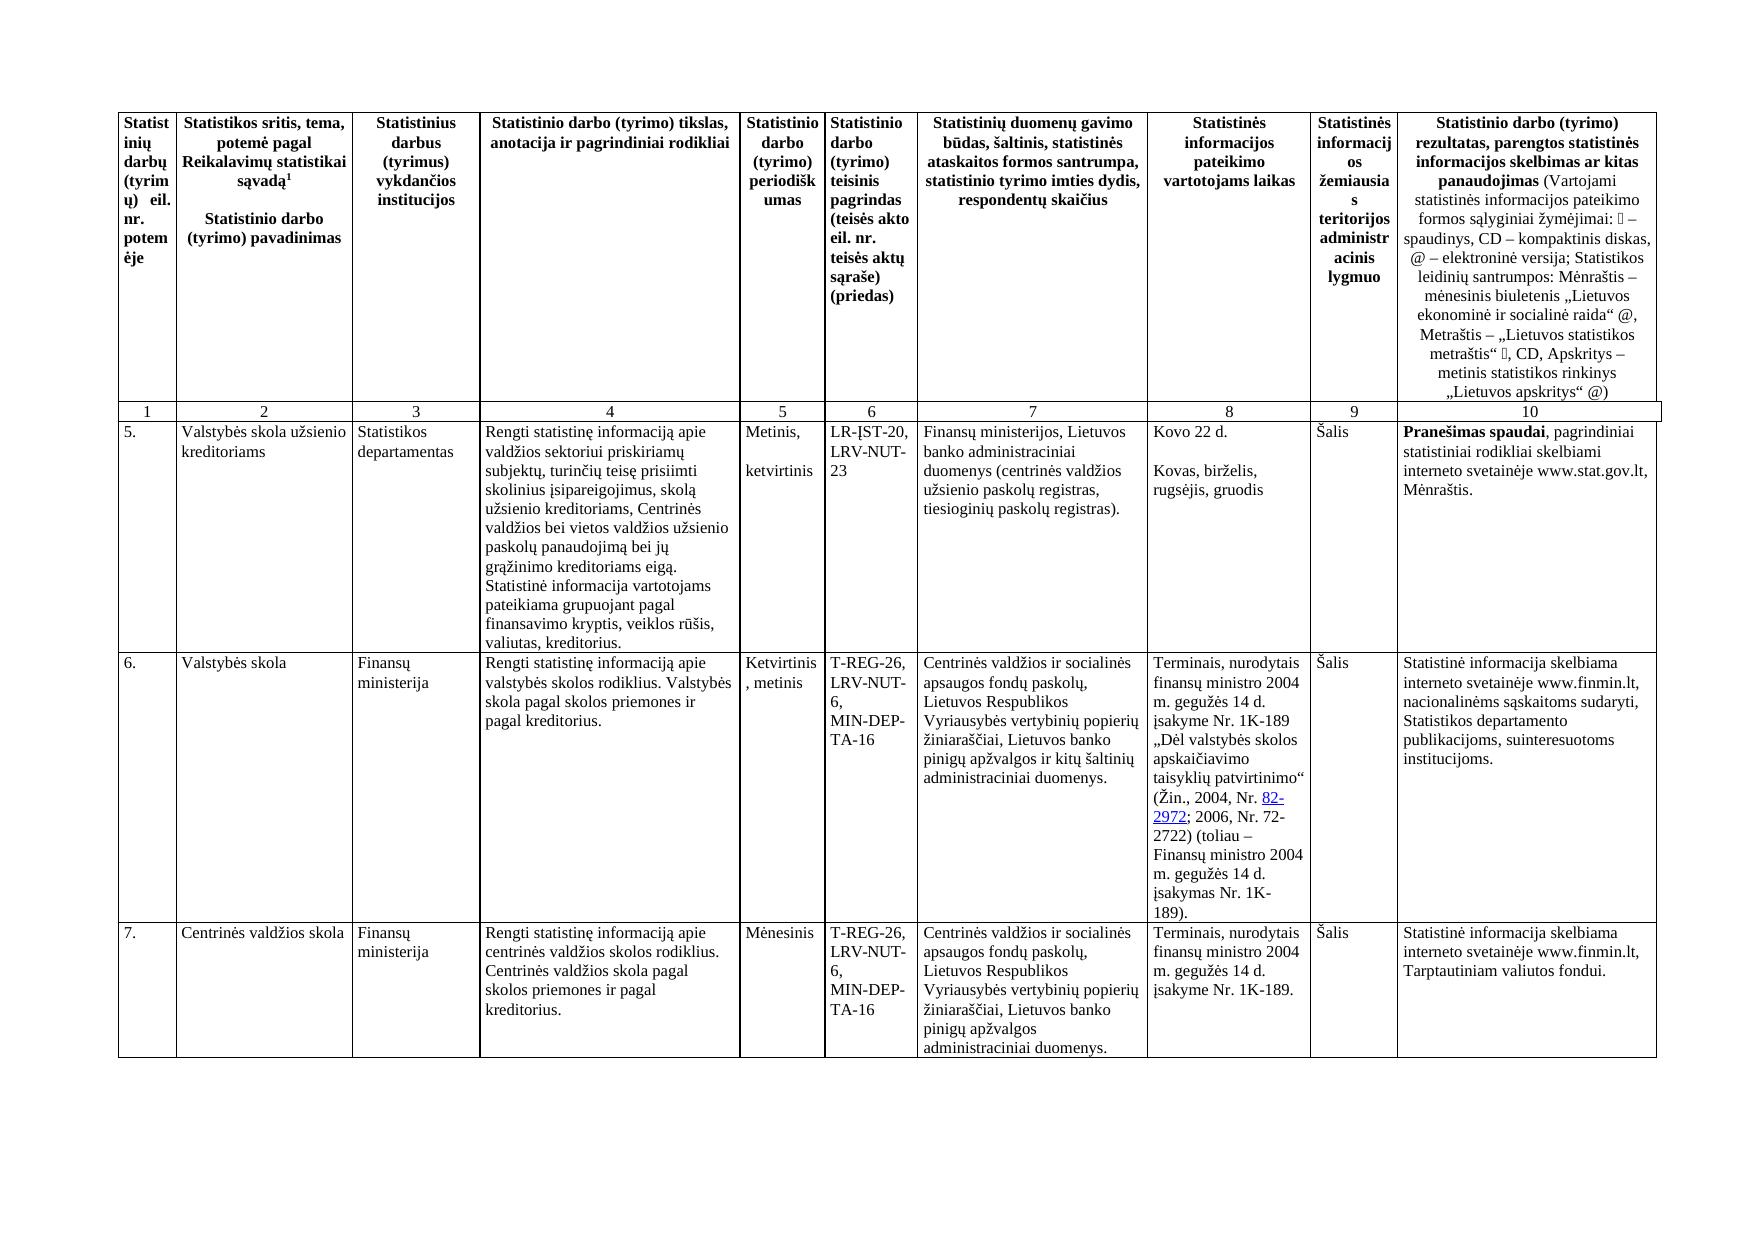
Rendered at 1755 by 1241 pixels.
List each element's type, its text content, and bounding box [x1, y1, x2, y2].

table_cell Terminais, nurodytais finansų ministro 2004 m. gegužės 14 d. įsakyme Nr. 1K-189. [1148, 923, 1310, 1057]
table_cell Šalis [1311, 422, 1397, 652]
table_cell Šalis [1311, 923, 1397, 1057]
table_cell Pranešimas spaudai, pagrindiniai statistiniai rodikliai skelbiami interneto svetainėje www.stat.gov.lt, Mėnraštis. [1398, 422, 1656, 652]
table_cell Statistinė informacija skelbiama interneto svetainėje www.finmin.lt, nacionalinėms sąskaitoms sudaryti, Statistikos departamento publikacijoms, suinteresuotoms institucijoms. [1398, 653, 1656, 922]
table_header Statistinės informacijos pateikimo vartotojams laikas [1148, 113, 1310, 401]
table_cell Statistikos departamentas [353, 422, 479, 652]
table_cell 1 [119, 402, 176, 421]
table_cell 5. [119, 422, 176, 652]
table_cell Kovo 22 d. Kovas, birželis, rugsėjis, gruodis [1148, 422, 1310, 652]
table_cell [1657, 422, 1662, 652]
table_cell 10 [1398, 402, 1661, 421]
table_cell Metinis, ketvirtinis [741, 422, 824, 652]
table_header Statistinės informacijos žemiausias teritorijos administracinis lygmuo [1311, 113, 1397, 401]
table_cell Šalis [1311, 653, 1397, 922]
table_header Statistikos sritis, tema, potemė pagal Reikalavimų statistikai sąvadą1 Statistinio darbo (tyrimo) pavadinimas [177, 113, 352, 401]
table_cell Ketvirtinis, metinis [741, 653, 824, 922]
table_cell 6 [826, 402, 917, 421]
table_cell 9 [1311, 402, 1397, 421]
table_cell Mėnesinis [741, 923, 824, 1057]
table_cell Finansų ministerija [353, 923, 479, 1057]
table_cell Rengti statistinę informaciją apie valstybės skolos rodiklius. Valstybės skola pagal skolos priemones ir pagal kreditorius. [481, 653, 739, 922]
table_cell Terminais, nurodytais finansų ministro 2004 m. gegužės 14 d. įsakyme Nr. 1K-189 „Dėl valstybės skolos apskaičiavimo taisyklių patvirtinimo“ (Žin., 2004, Nr. 82-2972; 2006, Nr. 72-2722) (toliau – Finansų ministro 2004 m. gegužės 14 d. įsakymas Nr. 1K-189). [1148, 653, 1310, 922]
table_cell 5 [741, 402, 824, 421]
table_cell Valstybės skola užsienio kreditoriams [177, 422, 352, 652]
table_cell [1657, 652, 1662, 922]
table_cell 4 [481, 402, 739, 421]
table_cell 6. [119, 653, 176, 922]
table_cell 8 [1148, 402, 1310, 421]
table_cell 7. [119, 923, 176, 1057]
table_header Statistinio darbo (tyrimo) periodiškumas [741, 113, 824, 401]
table_header Statistinio darbo (tyrimo) tikslas, anotacija ir pagrindiniai rodikliai [481, 113, 739, 401]
table_cell 3 [353, 402, 479, 421]
table_cell Statistinė informacija skelbiama interneto svetainėje www.finmin.lt, Tarptautiniam valiutos fondui. [1398, 923, 1656, 1057]
table_header Statistinių duomenų gavimo būdas, šaltinis, statistinės ataskaitos formos santrumpa, statistinio tyrimo imties dydis, respondentų skaičius [918, 113, 1147, 401]
table_cell Finansų ministerija [353, 653, 479, 922]
table_cell LR-ĮST-20, LRV-NUT-23 [826, 422, 917, 652]
table_cell Finansų ministerijos, Lietuvos banko administraciniai duomenys (centrinės valdžios užsienio paskolų registras, tiesioginių paskolų registras). [918, 422, 1147, 652]
table_cell Centrinės valdžios ir socialinės apsaugos fondų paskolų, Lietuvos Respublikos Vyriausybės vertybinių popierių žiniaraščiai, Lietuvos banko pinigų apžvalgos ir kitų šaltinių administraciniai duomenys. [918, 653, 1147, 922]
table_cell Rengti statistinę informaciją apie valdžios sektoriui priskiriamų subjektų, turinčių teisę prisiimti skolinius įsipareigojimus, skolą užsienio kreditoriams, Centrinės valdžios bei vietos valdžios užsienio paskolų panaudojimą bei jų grąžinimo kreditoriams eigą. Statistinė informacija vartotojams pateikiama grupuojant pagal finansavimo kryptis, veiklos rūšis, valiutas, kreditorius. [481, 422, 739, 652]
table_cell Rengti statistinę informaciją apie centrinės valdžios skolos rodiklius. Centrinės valdžios skola pagal skolos priemones ir pagal kreditorius. [481, 923, 739, 1057]
table_cell T-REG-26, LRV-NUT-6, MIN-DEP-TA-16 [826, 653, 917, 922]
table_header Statistinio darbo (tyrimo) teisinis pagrindas (teisės akto eil. nr. teisės aktų sąraše) (priedas) [826, 113, 917, 401]
table_cell Valstybės skola [177, 653, 352, 922]
table_header [1657, 112, 1662, 401]
table_cell Centrinės valdžios ir socialinės apsaugos fondų paskolų, Lietuvos Respublikos Vyriausybės vertybinių popierių žiniaraščiai, Lietuvos banko pinigų apžvalgos administraciniai duomenys. [918, 923, 1147, 1057]
table_header Statistinio darbo (tyrimo) rezultatas, parengtos statistinės informacijos skelbimas ar kitas panaudojimas (Vartojami statistinės informacijos pateikimo formos sąlyginiai žymėjimai:  – spaudinys, CD – kompaktinis diskas, @ – elektroninė versija; Statistikos leidinių santrumpos: Mėnraštis – mėnesinis biuletenis „Lietuvos ekonominė ir socialinė raida“ @, Metraštis – „Lietuvos statistikos metraštis“ , CD, Apskritys – metinis statistikos rinkinys „Lietuvos apskritys“ @) [1398, 113, 1656, 401]
table_cell [1657, 922, 1662, 1057]
table_header Statistinių darbų (tyrimų) eil. nr. potemėje [119, 113, 176, 401]
table_header Statistinius darbus (tyrimus) vykdančios institucijos [353, 113, 479, 401]
table_cell 2 [177, 402, 352, 421]
table_cell 7 [918, 402, 1147, 421]
table_cell T-REG-26, LRV-NUT-6, MIN-DEP-TA-16 [826, 923, 917, 1057]
table_cell Centrinės valdžios skola [177, 923, 352, 1057]
